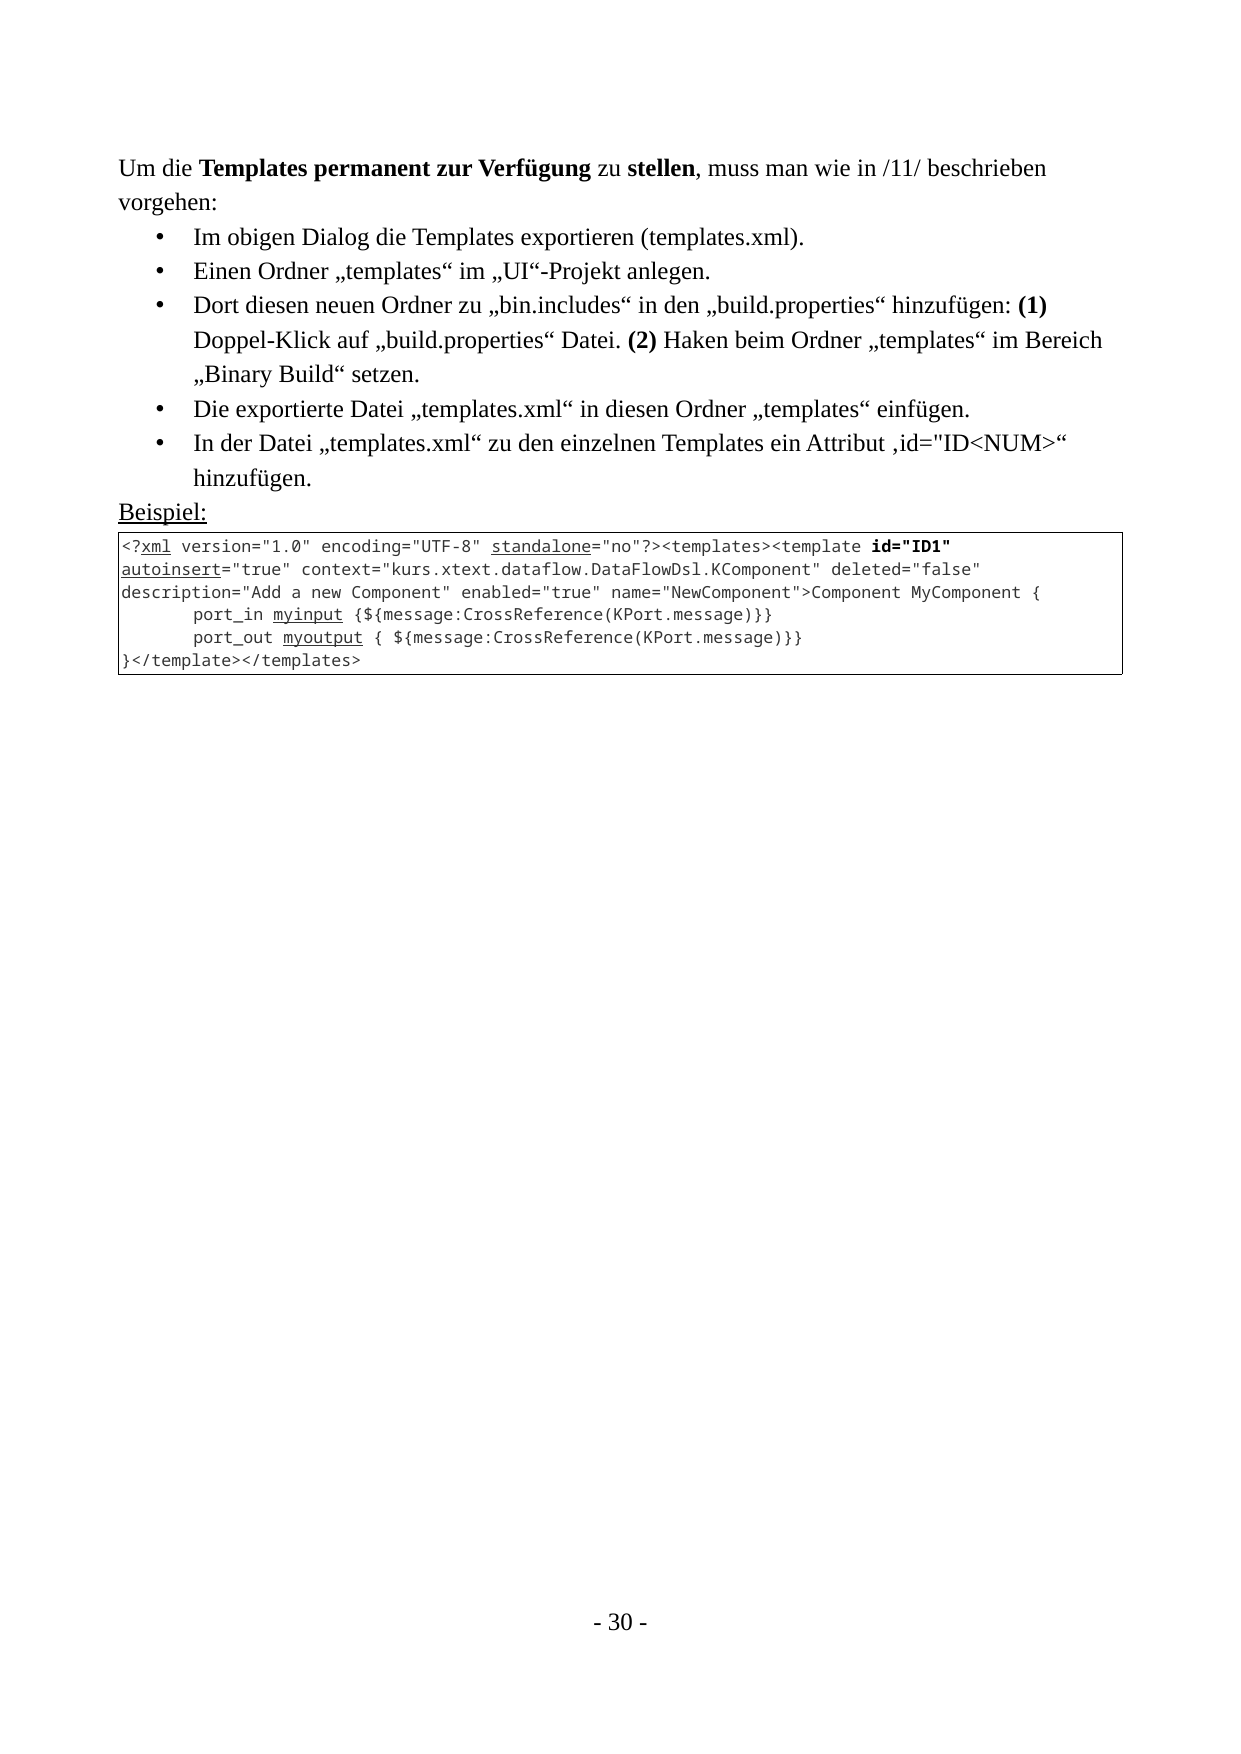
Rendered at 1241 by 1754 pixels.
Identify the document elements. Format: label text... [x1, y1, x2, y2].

text port_out myoutput { ${message:CrossReference(KPort.message)}} [119, 623, 1122, 645]
text <?xml version="1.0" encoding="UTF-8" standalone="no"?><templates><template id="ID1" autoinsert="true" context="kurs.xtext.dataflow.DataFlowDsl.KComponent" deleted="false" description="Add a new Component" enabled="true" name="NewComponent">Component MyComponent { [119, 533, 1122, 600]
list In der Datei „templates.xml“ zu den einzelnen Templates ein Attribut ‚id="ID<NUM>“ hinzufügen. [156, 428, 1122, 492]
text Um die Templates permanent zur Verfügung zu stellen, muss man wie in /11/ beschrieben vorgehen: [118, 153, 1122, 216]
list Einen Ordner „templates“ im „UI“-Projekt anlegen. [156, 256, 1122, 285]
text }</template></templates> [119, 645, 1122, 674]
text port_in myinput {${message:CrossReference(KPort.message)}} [119, 600, 1122, 623]
list Dort diesen neuen Ordner zu „bin.includes“ in den „build.properties“ hinzufügen: (1) Doppel-Klick auf „build.properties“ Datei. (2) Haken beim Ordner „templates“ im Bereich „Binary Build“ setzen. [156, 291, 1122, 388]
list Im obigen Dialog die Templates exportieren (templates.xml). [156, 222, 1122, 250]
list Die exportierte Datei „templates.xml“ in diesen Ordner „templates“ einfügen. [156, 394, 1122, 423]
text Beispiel: [118, 497, 1122, 526]
